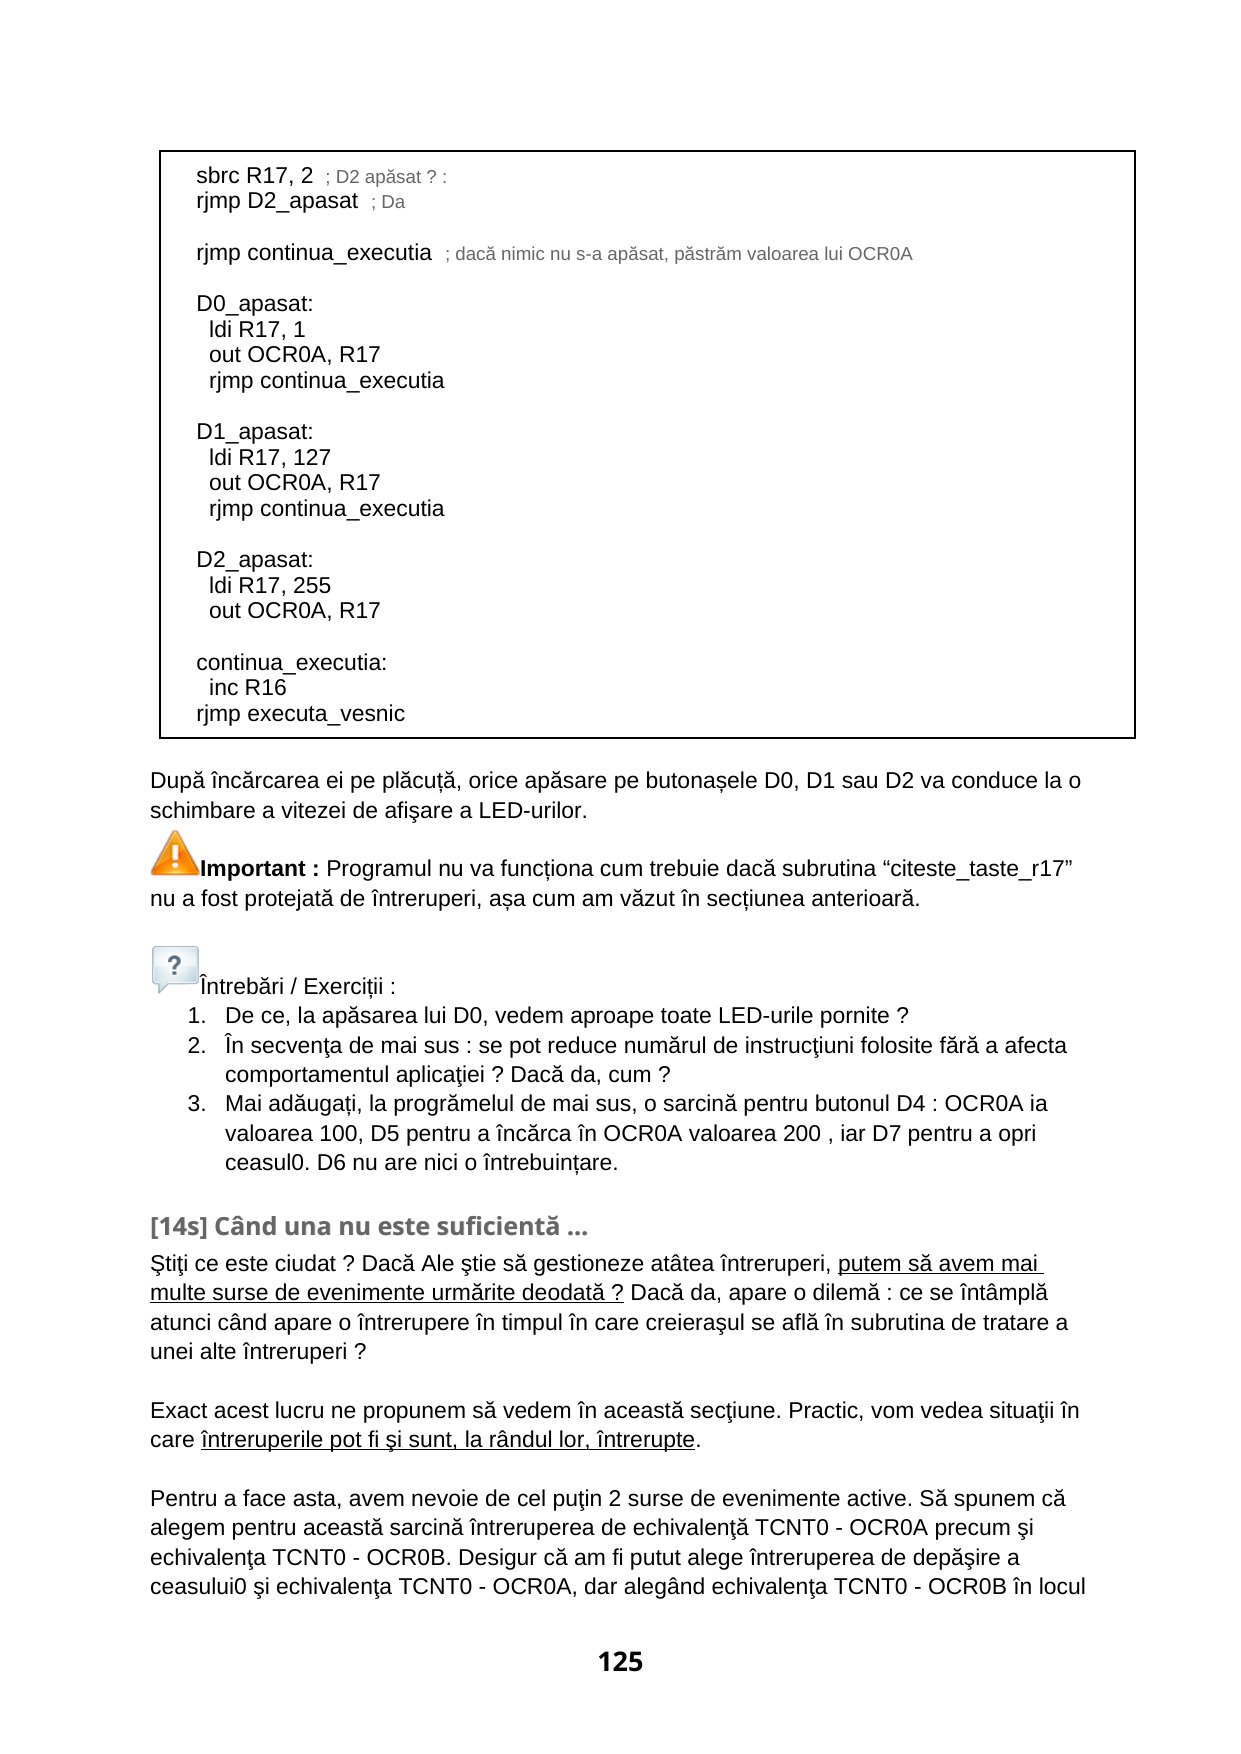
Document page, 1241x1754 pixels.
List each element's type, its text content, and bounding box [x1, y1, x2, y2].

picture [150, 944, 200, 995]
table_header sbrc R17, 2 ; D2 apăsat ? : rjmp D2_apasat ; Da rjmp continua_executia ; dacă nimic nu s-a apăsat, păstrăm valoarea lui OCR0A D0_apasat: ldi R17, 1 out OCR0A, R17 rjmp continua_executia D1_apasat: ldi R17, 127 out OCR0A, R17 rjmp continua_executia D2_apasat: ldi R17, 255 out OCR0A, R17 continua_executia: inc R16 rjmp executa_vesnic [161, 152, 1134, 737]
text Ştiţi ce este ciudat ? Dacă Ale ştie să gestioneze atâtea întreruperi, putem să avem mai multe surse de evenimente urmărite deodată ? Dacă da, apare o dilemă : ce se întâmplă atunci când apare o întrerupere în timpul în care creieraşul se află în subrutina de tratare a unei alte întreruperi ? [150, 1251, 1091, 1364]
text Important : Programul nu va funcționa cum trebuie dacă subrutina “citeste_taste_r17” nu a fost protejată de întreruperi, așa cum am văzut în secțiunea anterioară. [150, 853, 1091, 911]
text Întrebări / Exerciții : [150, 970, 1091, 999]
list De ce, la apăsarea lui D0, vedem aproape toate LED-urile pornite ? [187, 1003, 1091, 1028]
text După încărcarea ei pe plăcuță, orice apăsare pe butonașele D0, D1 sau D2 va conduce la o schimbare a vitezei de afişare a LED-urilor. [150, 768, 1091, 823]
picture [150, 826, 200, 877]
text Exact acest lucru ne propunem să vedem în această secţiune. Practic, vom vedea situaţii în care întreruperile pot fi şi sunt, la rândul lor, întrerupte. [150, 1398, 1091, 1453]
list În secvenţa de mai sus : se pot reduce numărul de instrucţiuni folosite fără a afecta comportamentul aplicaţiei ? Dacă da, cum ? [187, 1032, 1091, 1087]
list Mai adăugați, la progrămelul de mai sus, o sarcină pentru butonul D4 : OCR0A ia valoarea 100, D5 pentru a încărca în OCR0A valoarea 200 , iar D7 pentru a opri ceasul0. D6 nu are nici o întrebuințare. [187, 1091, 1091, 1175]
text Pentru a face asta, avem nevoie de cel puţin 2 surse de evenimente active. Să spunem că alegem pentru această sarcină întreruperea de echivalenţă TCNT0 - OCR0A precum şi echivalenţa TCNT0 - OCR0B. Desigur că am fi putut alege întreruperea de depăşire a ceasului0 şi echivalenţa TCNT0 - OCR0A, dar alegând echivalenţa TCNT0 - OCR0B în locul [150, 1486, 1091, 1599]
subtitle [14s] Când una nu este suficientă … [150, 1208, 1091, 1242]
